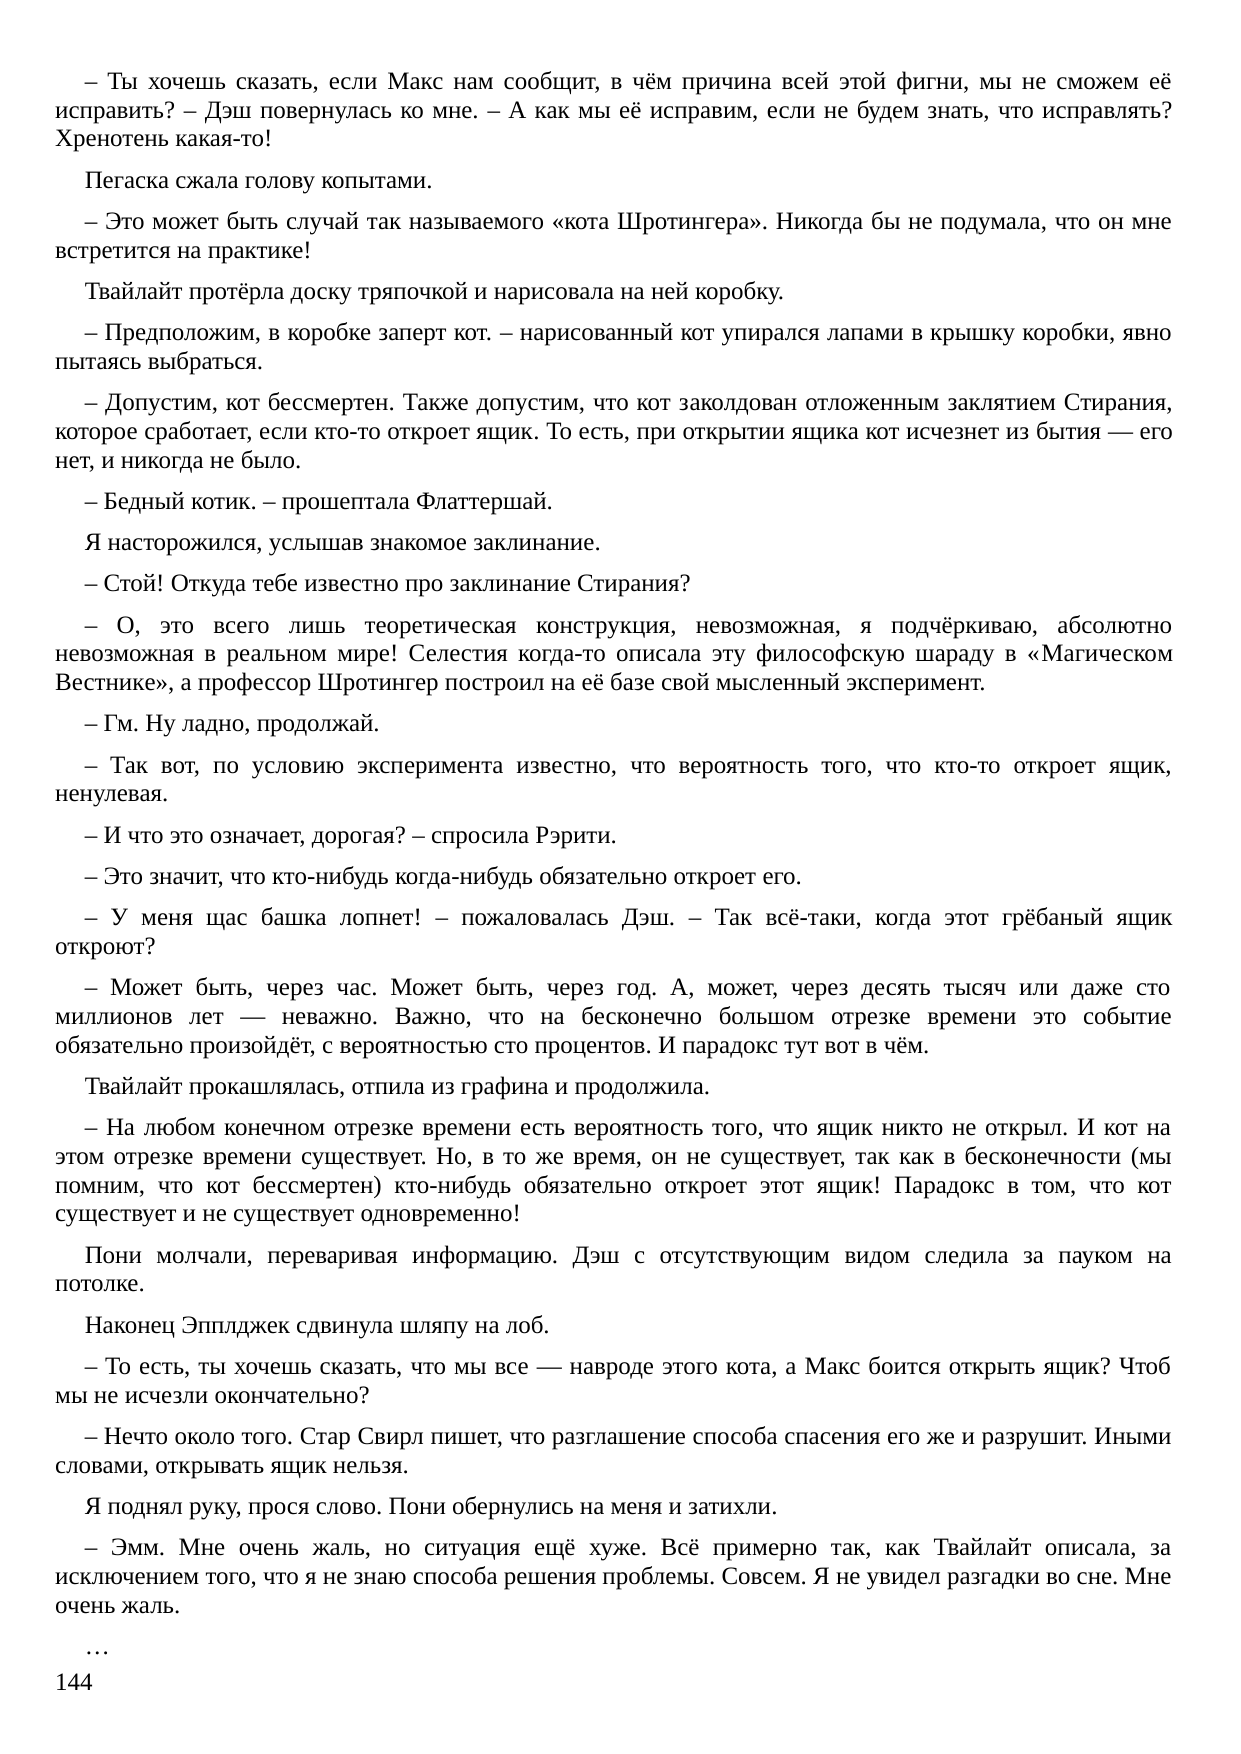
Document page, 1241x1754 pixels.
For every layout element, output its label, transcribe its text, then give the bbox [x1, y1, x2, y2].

text … [55, 1631, 1173, 1660]
text – Бедный котик. – прошептала Флаттершай. [55, 486, 1173, 515]
text – И что это означает, дорогая? – спросила Рэрити. [55, 820, 1173, 848]
text Пегаска сжала голову копытами. [55, 165, 1173, 193]
text Я поднял руку, прося слово. Пони обернулись на меня и затихли. [55, 1491, 1173, 1520]
text – Может быть, через час. Может быть, через год. А, может, через десять тысяч или даже сто миллионов лет — неважно. Важно, что на бесконечно большом отрезке времени это событие обязательно произойдёт, с вероятностью сто процентов. И парадокс тут вот в чём. [55, 972, 1173, 1058]
text Наконец Эпплджек сдвинула шляпу на лоб. [55, 1310, 1173, 1338]
text Твайлайт прокашлялась, отпила из графина и продолжила. [55, 1071, 1173, 1100]
text – Это значит, что кто-нибудь когда-нибудь обязательно откроет его. [55, 861, 1173, 890]
text – Гм. Ну ладно, продолжай. [55, 708, 1173, 737]
text – У меня щас башка лопнет! – пожаловалась Дэш. – Так всё-таки, когда этот грёбаный ящик откроют? [55, 902, 1173, 960]
text – Так вот, по условию эксперимента известно, что вероятность того, что кто-то откроет ящик, ненулевая. [55, 750, 1173, 807]
text – Эмм. Мне очень жаль, но ситуация ещё хуже. Всё примерно так, как Твайлайт описала, за исключением того, что я не знаю способа решения проблемы. Совсем. Я не увидел разгадки во сне. Мне очень жаль. [55, 1532, 1173, 1618]
text – Предположим, в коробке заперт кот. – нарисованный кот упирался лапами в крышку коробки, явно пытаясь выбраться. [55, 317, 1173, 375]
text – Нечто около того. Стар Свирл пишет, что разглашение способа спасения его же и разрушит. Иными словами, открывать ящик нельзя. [55, 1421, 1173, 1478]
text – Допустим, кот бессмертен. Также допустим, что кот заколдован отложенным заклятием Стирания, которое сработает, если кто-то откроет ящик. То есть, при открытии ящика кот исчезнет из бытия — его нет, и никогда не было. [55, 387, 1173, 473]
text – Ты хочешь сказать, если Макс нам сообщит, в чём причина всей этой фигни, мы не сможем её исправить? – Дэш повернулась ко мне. – А как мы её исправим, если не будем знать, что исправлять? Хренотень какая-то! [55, 66, 1173, 152]
text Твайлайт протёрла доску тряпочкой и нарисовала на ней коробку. [55, 276, 1173, 305]
text Я насторожился, услышав знакомое заклинание. [55, 527, 1173, 556]
text – Стой! Откуда тебе известно про заклинание Стирания? [55, 568, 1173, 597]
text – Это может быть случай так называемого «кота Шротингера». Никогда бы не подумала, что он мне встретится на практике! [55, 206, 1173, 263]
text Пони молчали, переваривая информацию. Дэш с отсутствующим видом следила за пауком на потолке. [55, 1240, 1173, 1297]
text – На любом конечном отрезке времени есть вероятность того, что ящик никто не открыл. И кот на этом отрезке времени существует. Но, в то же время, он не существует, так как в бесконечности (мы помним, что кот бессмертен) кто-нибудь обязательно откроет этот ящик! Парадокс в том, что кот существует и не существует одновременно! [55, 1112, 1173, 1227]
text – То есть, ты хочешь сказать, что мы все — навроде этого кота, а Макс боится открыть ящик? Чтоб мы не исчезли окончательно? [55, 1351, 1173, 1408]
text – О, это всего лишь теоретическая конструкция, невозможная, я подчёркиваю, абсолютно невозможная в реальном мире! Селестия когда-то описала эту философскую шараду в «Магическом Вестнике», а профессор Шротингер построил на её базе свой мысленный эксперимент. [55, 610, 1173, 696]
